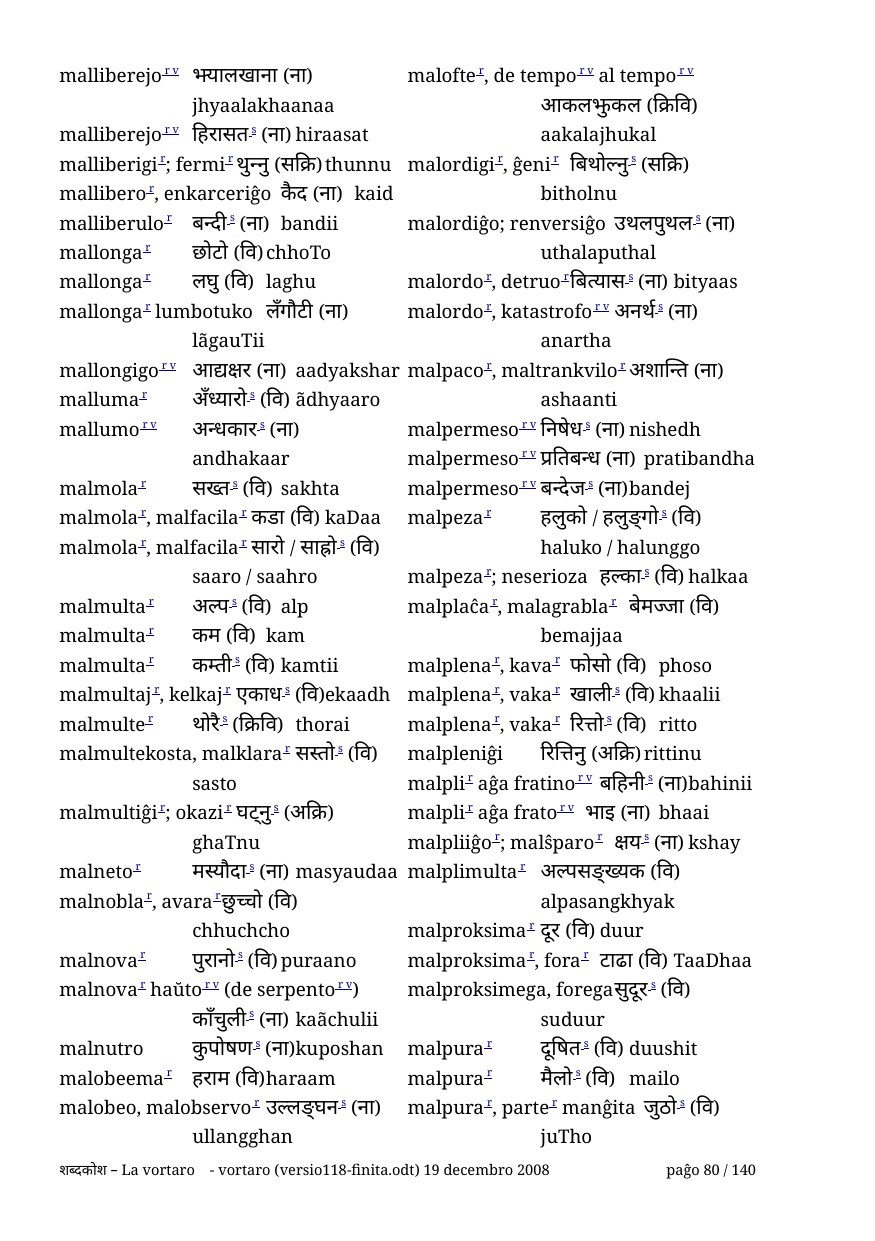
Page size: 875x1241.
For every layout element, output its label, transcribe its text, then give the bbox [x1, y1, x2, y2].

text malpeza r; neserioza हल्का s (वि) halkaa [407, 560, 756, 590]
text malproksima r दूर (वि) duur [407, 914, 756, 943]
text malmulte r थोरै s (क्रिवि) thorai [59, 708, 407, 737]
text malordo r, katastrofo r v अनर्थ s (ना) anartha [407, 295, 756, 354]
text malordiĝo; renversiĝo उथलपुथल s (ना) uthalaputhal [407, 206, 756, 265]
text malplaĉa r, malagrabla r बेमज्जा (वि) bemajjaa [407, 590, 756, 649]
text malmola r, malfacila r कडा (वि) kaDaa [59, 501, 407, 531]
text mallibero r, enkarceriĝo कैद (ना) kaid [59, 177, 407, 206]
text malnutro कुपोषण s (ना) kuposhan [59, 1032, 407, 1061]
text malobeema r हराम (वि) haraam [59, 1061, 407, 1091]
text malmultekosta, malklara r सस्तो s (वि) sasto [59, 737, 407, 796]
text mallumo r v अन्धकार s (ना) andhakaar [59, 413, 407, 472]
text malmultaj r, kelkaj r एकाध s (वि) ekaadh [59, 678, 407, 708]
text malpleniĝi रित्तिनु (अक्रि) rittinu [407, 737, 756, 767]
text malpermeso r v निषेध s (ना) nishedh [407, 413, 756, 442]
text malnobla r, avara r छुच्चो (वि) chhuchcho [59, 884, 407, 943]
text malplena r, vaka r खाली s (वि) khaalii [407, 678, 756, 708]
text malproksimega, forega सुदूर s (वि) suduur [407, 973, 756, 1032]
text malobeo, malobservo r उल्लङ्घन s (ना) ullangghan [59, 1091, 407, 1150]
text malpaco r, maltrankvilo r अशान्ति (ना) ashaanti [407, 354, 756, 413]
text malpura r मैलो s (वि) mailo [407, 1061, 756, 1091]
text malordigi r, ĝeni r बिथोल्नु s (सक्रि) bitholnu [407, 147, 756, 206]
text malpliiĝo r; malŝparo r क्षय s (ना) kshay [407, 826, 756, 855]
text malpeza r हलुको / हलुङ्गो s (वि) haluko / halunggo [407, 501, 756, 560]
text malliberejo r v झ्यालखाना (ना) jhyaalakhaanaa [59, 59, 407, 118]
text malmulta r अल्प s (वि) alp [59, 590, 407, 619]
text malplena r, vaka r रित्तो s (वि) ritto [407, 708, 756, 737]
text malmulta r कम्ती s (वि) kamtii [59, 649, 407, 678]
text malnova r haŭto r v (de serpento r v) काँचुली s (ना) kaãchulii [59, 973, 407, 1032]
text malliberulo r बन्दी s (ना) bandii [59, 206, 407, 236]
text malpermeso r v प्रतिबन्ध (ना) pratibandha [407, 442, 756, 472]
text malnova r पुरानो s (वि) puraano [59, 943, 407, 973]
text malmultiĝi r; okazi r घट्नु s (अक्रि) ghaTnu [59, 796, 407, 855]
text malplimulta r अल्पसङ्ख्यक (वि) alpasangkhyak [407, 855, 756, 914]
text malplena r, kava r फोसो (वि) phoso [407, 649, 756, 678]
text mallonga r लघु (वि) laghu [59, 265, 407, 295]
text malmulta r कम (वि) kam [59, 619, 407, 649]
text malpli r aĝa fratino r v बहिनी s (ना) bahinii [407, 767, 756, 796]
text mallongigo r v आद्यक्षर (ना) aadyakshar [59, 354, 407, 383]
text malproksima r, fora r टाढा (वि) TaaDhaa [407, 943, 756, 973]
text malneto r मस्यौदा s (ना) masyaudaa [59, 855, 407, 884]
text malordo r, detruo r बित्यास s (ना) bityaas [407, 265, 756, 295]
text malpli r aĝa frato r v भाइ (ना) bhaai [407, 796, 756, 826]
text malluma r अँध्यारो s (वि) ãdhyaaro [59, 383, 407, 413]
text malliberigi r; fermi r थुन्नु (सक्रि) thunnu [59, 147, 407, 177]
text mallonga r lumbotuko लँगौटी (ना) lãgauTii [59, 295, 407, 354]
text malliberejo r v हिरासत s (ना) hiraasat [59, 118, 407, 147]
text malpura r, parte r manĝita जुठो s (वि) juTho [407, 1091, 756, 1150]
text mallonga r छोटो (वि) chhoTo [59, 236, 407, 265]
text malmola r, malfacila r सारो / साह्रो s (वि) saaro / saahro [59, 531, 407, 590]
text malpermeso r v बन्देज s (ना) bandej [407, 472, 756, 501]
text malmola r सख्त s (वि) sakhta [59, 472, 407, 501]
text malpura r दूषित s (वि) duushit [407, 1032, 756, 1061]
text malofte r, de tempo r v al tempo r v आकलझुकल (क्रिवि) aakalajhukal [407, 59, 756, 147]
